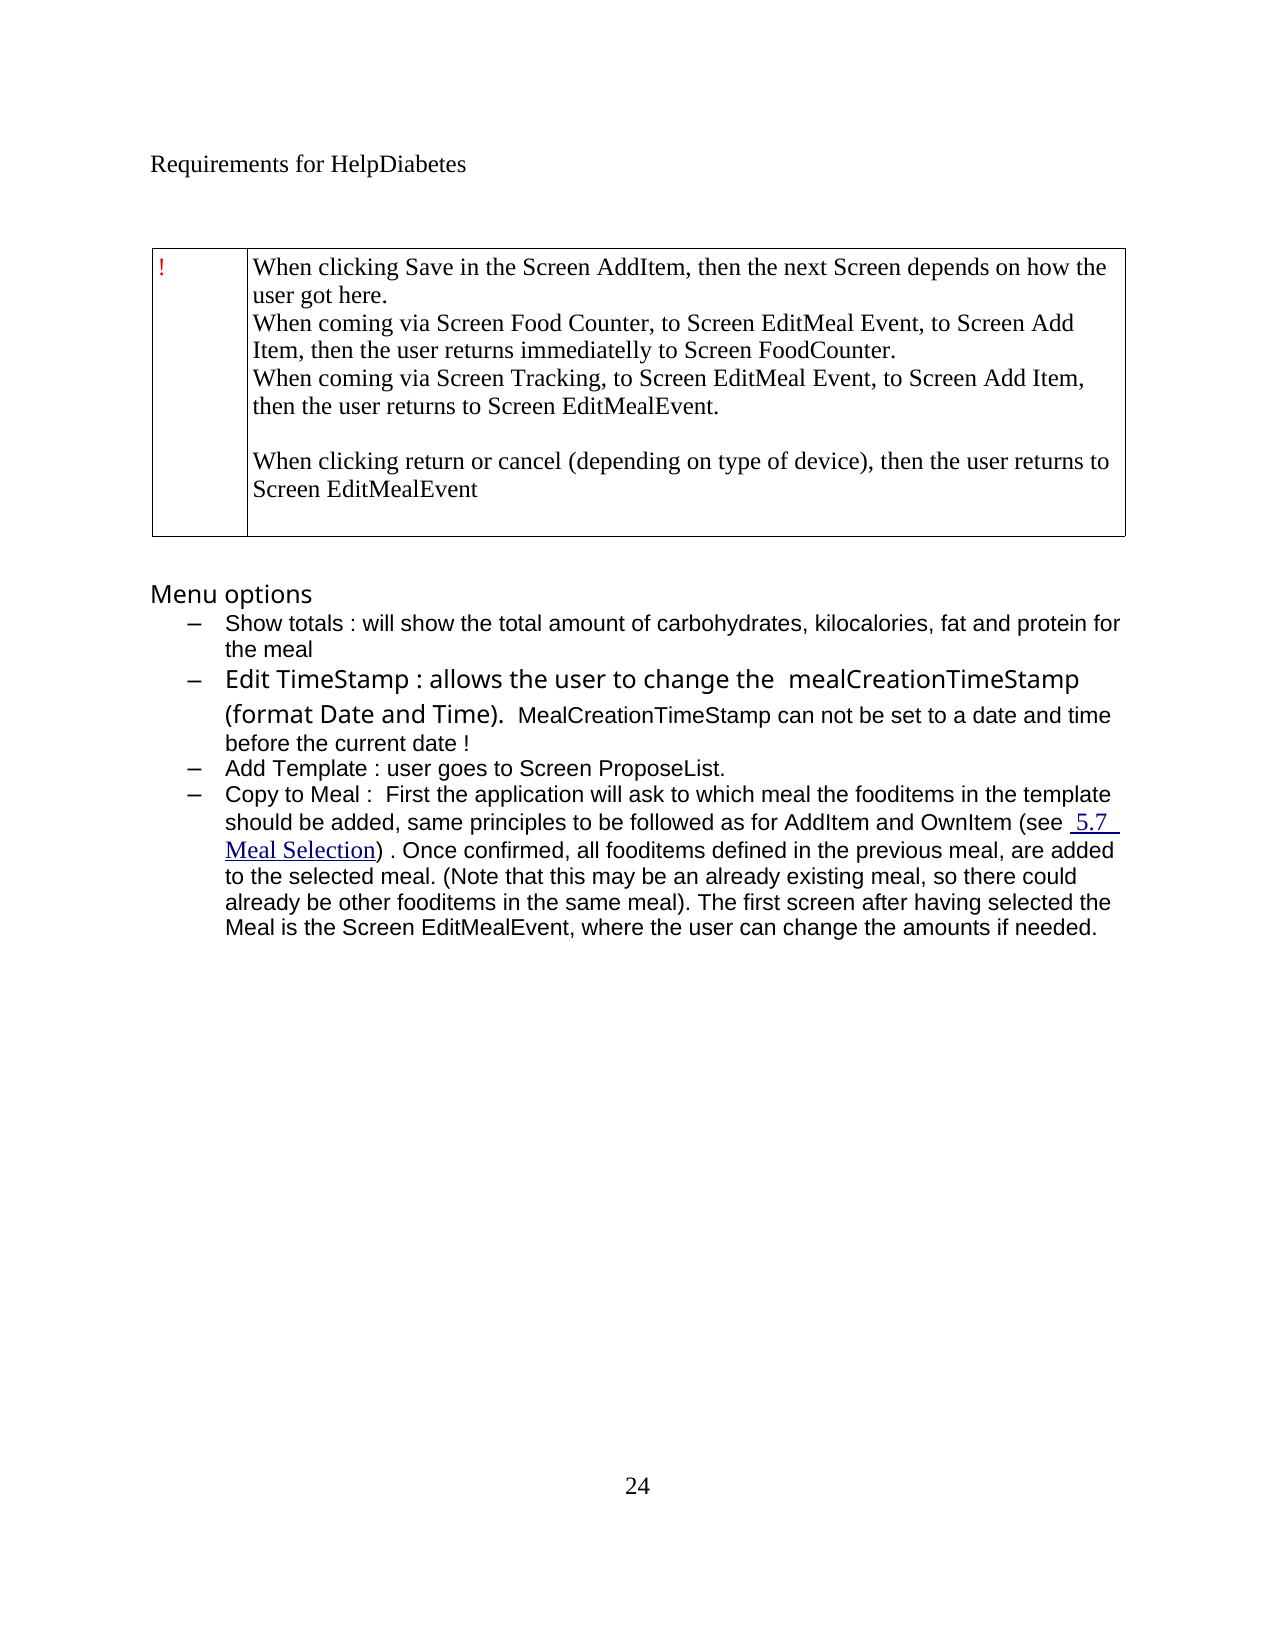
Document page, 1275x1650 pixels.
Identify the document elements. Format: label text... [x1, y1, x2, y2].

list Show totals : will show the total amount of carbohydrates, kilocalories, fat and protein for the meal [187, 610, 1125, 662]
text Menu options [150, 576, 1125, 610]
list Edit TimeStamp : allows the user to change the mealCreationTimeStamp (format Date and Time). MealCreationTimeStamp can not be set to a date and time before the current date ! [187, 662, 1125, 756]
table_header ! [153, 249, 247, 536]
list Copy to Meal : First the application will ask to which meal the fooditems in the template should be added, same principles to be followed as for AddItem and OwnItem (see 5.7 Meal Selection) . Once confirmed, all fooditems defined in the previous meal, are added to the selected meal. (Note that this may be an already existing meal, so there could already be other fooditems in the same meal). The first screen after having selected the Meal is the Screen EditMealEvent, where the user can change the amounts if needed. [187, 782, 1125, 941]
table_header When clicking Save in the Screen AddItem, then the next Screen depends on how the user got here. When coming via Screen Food Counter, to Screen EditMeal Event, to Screen Add Item, then the user returns immediatelly to Screen FoodCounter. When coming via Screen Tracking, to Screen EditMeal Event, to Screen Add Item, then the user returns to Screen EditMealEvent. When clicking return or cancel (depending on type of device), then the user returns to Screen EditMealEvent [248, 249, 1125, 536]
list Add Template : user goes to Screen ProposeList. [187, 756, 1125, 782]
